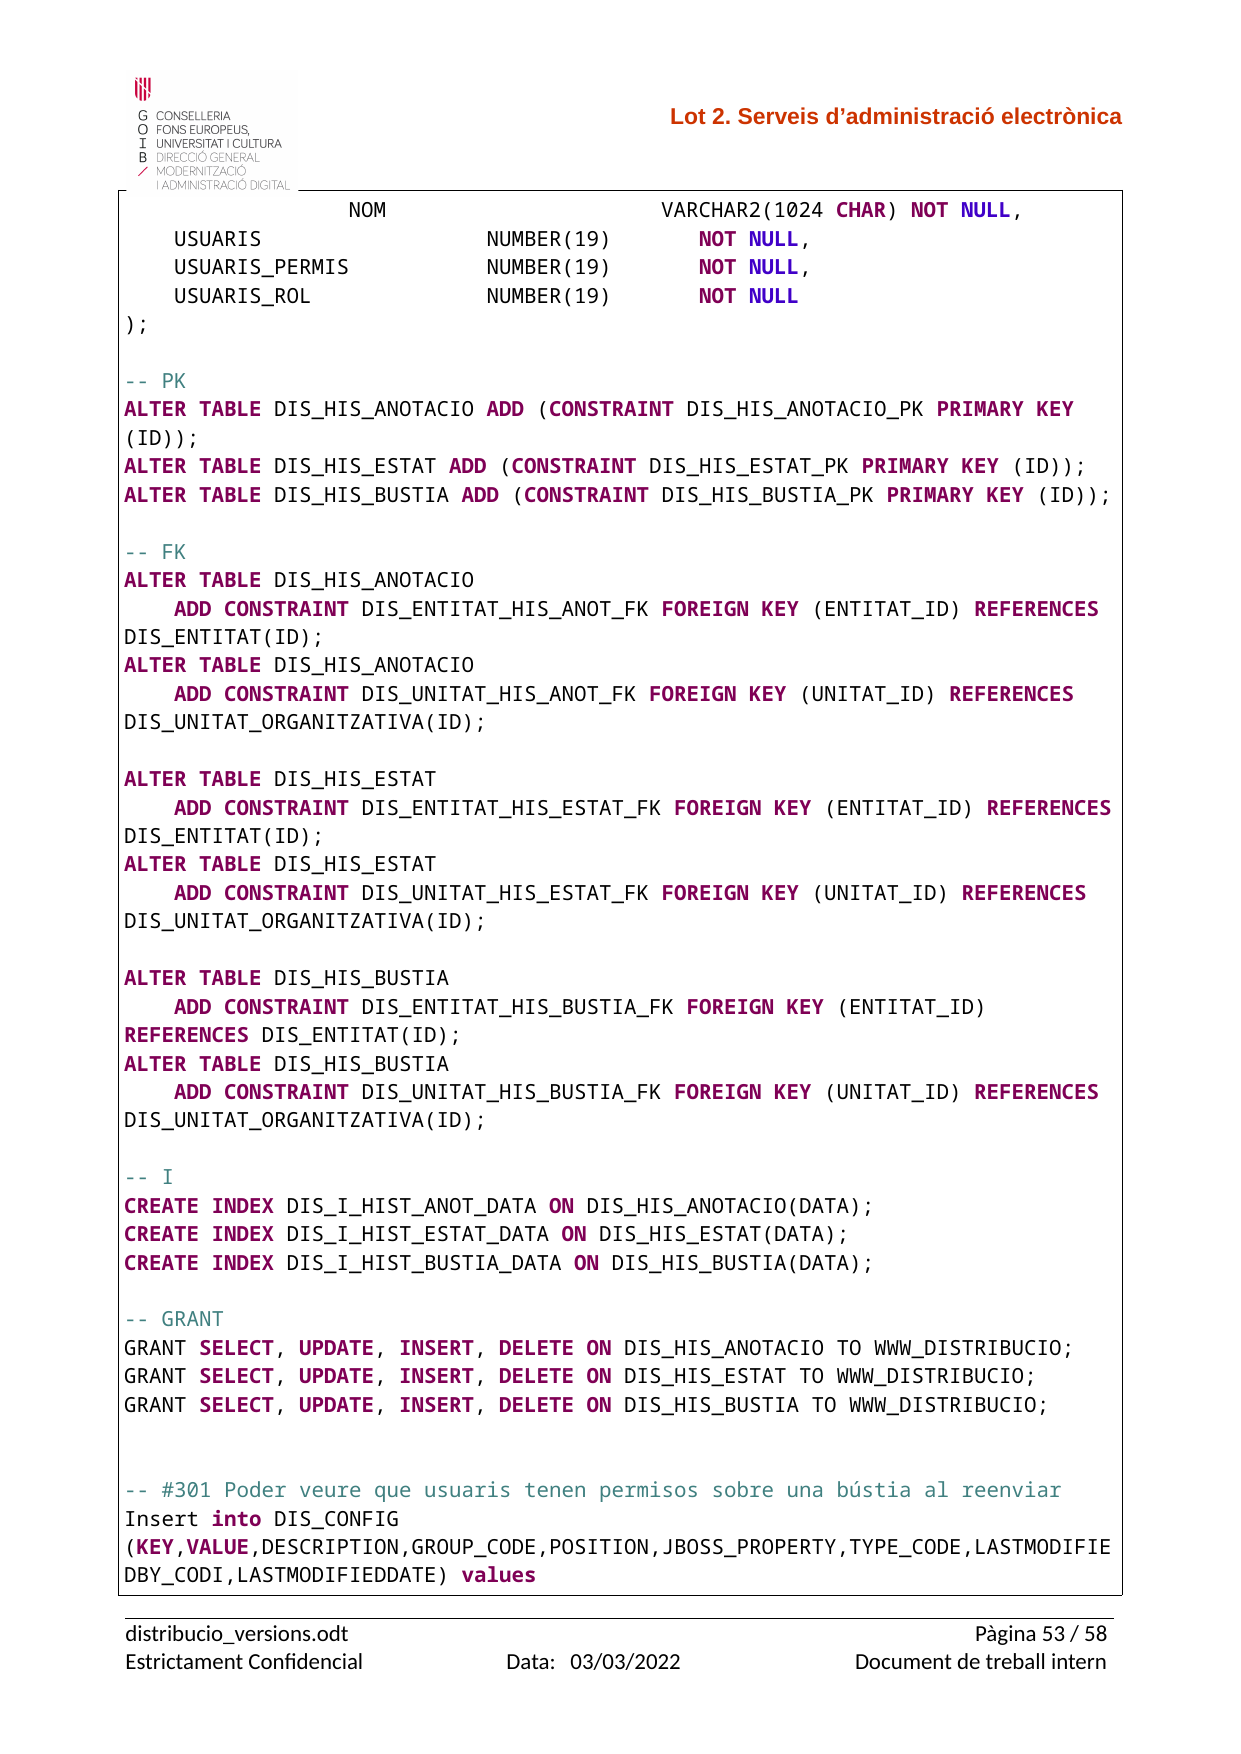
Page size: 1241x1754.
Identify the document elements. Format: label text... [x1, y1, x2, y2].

table_header NOM VARCHAR2(1024 CHAR) NOT NULL, USUARIS NUMBER(19) NOT NULL, USUARIS_PERMIS NUMBER(19) NOT NULL, USUARIS_ROL NUMBER(19) NOT NULL ); -- PK ALTER TABLE DIS_HIS_ANOTACIO ADD (CONSTRAINT DIS_HIS_ANOTACIO_PK PRIMARY KEY (ID)); ALTER TABLE DIS_HIS_ESTAT ADD (CONSTRAINT DIS_HIS_ESTAT_PK PRIMARY KEY (ID)); ALTER TABLE DIS_HIS_BUSTIA ADD (CONSTRAINT DIS_HIS_BUSTIA_PK PRIMARY KEY (ID)); -- FK ALTER TABLE DIS_HIS_ANOTACIO ADD CONSTRAINT DIS_ENTITAT_HIS_ANOT_FK FOREIGN KEY (ENTITAT_ID) REFERENCES DIS_ENTITAT(ID); ALTER TABLE DIS_HIS_ANOTACIO ADD CONSTRAINT DIS_UNITAT_HIS_ANOT_FK FOREIGN KEY (UNITAT_ID) REFERENCES DIS_UNITAT_ORGANITZATIVA(ID); ALTER TABLE DIS_HIS_ESTAT ADD CONSTRAINT DIS_ENTITAT_HIS_ESTAT_FK FOREIGN KEY (ENTITAT_ID) REFERENCES DIS_ENTITAT(ID); ALTER TABLE DIS_HIS_ESTAT ADD CONSTRAINT DIS_UNITAT_HIS_ESTAT_FK FOREIGN KEY (UNITAT_ID) REFERENCES DIS_UNITAT_ORGANITZATIVA(ID); ALTER TABLE DIS_HIS_BUSTIA ADD CONSTRAINT DIS_ENTITAT_HIS_BUSTIA_FK FOREIGN KEY (ENTITAT_ID) REFERENCES DIS_ENTITAT(ID); ALTER TABLE DIS_HIS_BUSTIA ADD CONSTRAINT DIS_UNITAT_HIS_BUSTIA_FK FOREIGN KEY (UNITAT_ID) REFERENCES DIS_UNITAT_ORGANITZATIVA(ID); -- I CREATE INDEX DIS_I_HIST_ANOT_DATA ON DIS_HIS_ANOTACIO(DATA); CREATE INDEX DIS_I_HIST_ESTAT_DATA ON DIS_HIS_ESTAT(DATA); CREATE INDEX DIS_I_HIST_BUSTIA_DATA ON DIS_HIS_BUSTIA(DATA); -- GRANT GRANT SELECT, UPDATE, INSERT, DELETE ON DIS_HIS_ANOTACIO TO WWW_DISTRIBUCIO; GRANT SELECT, UPDATE, INSERT, DELETE ON DIS_HIS_ESTAT TO WWW_DISTRIBUCIO; GRANT SELECT, UPDATE, INSERT, DELETE ON DIS_HIS_BUSTIA TO WWW_DISTRIBUCIO; -- #301 Poder veure que usuaris tenen permisos sobre una bústia al reenviar Insert into DIS_CONFIG (KEY,VALUE,DESCRIPTION,GROUP_CODE,POSITION,JBOSS_PROPERTY,TYPE_CODE,LASTMODIFIEDBY_CODI,LASTMODIFIEDDATE) values [119, 191, 1122, 1595]
picture [126, 70, 299, 197]
